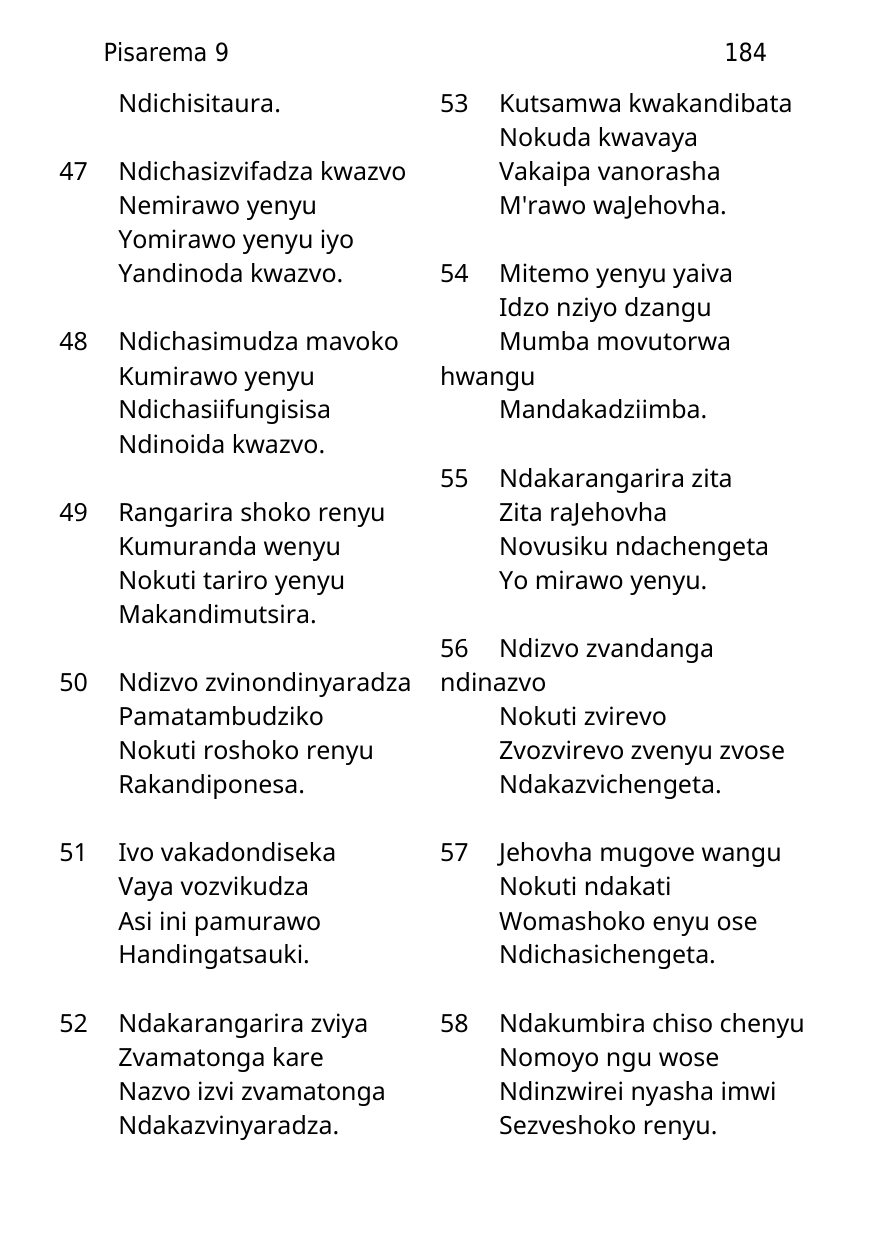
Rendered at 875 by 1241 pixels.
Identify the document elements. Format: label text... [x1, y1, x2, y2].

text Zita raJehovha [440, 494, 815, 528]
text Nokuti roshoko renyu [59, 733, 434, 767]
text 55 Ndakarangarira zita [440, 460, 815, 494]
text Nomoyo ngu wose [440, 1039, 815, 1073]
text Handingatsauki. [59, 937, 434, 971]
text Yo mirawo yenyu. [440, 562, 815, 597]
text Pamatambudziko [59, 699, 434, 733]
text Ndakazvinyaradza. [59, 1107, 434, 1142]
text Mandakadziimba. [440, 392, 815, 426]
text Zvozvirevo zvenyu zvose [440, 733, 815, 767]
text Nokuti zvirevo [440, 699, 815, 733]
text 49 Rangarira shoko renyu [59, 494, 434, 528]
text 50 Ndizvo zvinondinyaradza [59, 665, 434, 699]
text Ndichisitaura. [59, 86, 434, 120]
text 53 Kutsamwa kwakandibata [440, 86, 815, 120]
text 51 Ivo vakadondiseka [59, 835, 434, 869]
text Yandinoda kwazvo. [59, 256, 434, 290]
text Ndinzwirei nyasha imwi [440, 1073, 815, 1107]
text 56 Ndizvo zvandanga ndinazvo [440, 631, 815, 699]
text M'rawo waJehovha. [440, 188, 815, 222]
text Asi ini pamurawo [59, 903, 434, 937]
text Ndichasiifungisisa [59, 392, 434, 426]
text Nemirawo yenyu [59, 188, 434, 222]
text Rakandiponesa. [59, 767, 434, 801]
text 47 Ndichasizvifadza kwazvo [59, 154, 434, 188]
text 58 Ndakumbira chiso chenyu [440, 1005, 815, 1039]
text Vaya vozvikudza [59, 869, 434, 903]
text Nazvo izvi zvamatonga [59, 1073, 434, 1107]
text Makandimutsira. [59, 597, 434, 631]
text 52 Ndakarangarira zviya [59, 1005, 434, 1039]
text Kumuranda wenyu [59, 528, 434, 562]
text 57 Jehovha mugove wangu [440, 835, 815, 869]
text Novusiku ndachengeta [440, 528, 815, 562]
text Mumba movutorwa hwangu [440, 324, 815, 392]
text 48 Ndichasimudza mavoko [59, 324, 434, 358]
text Nokuda kwavaya [440, 120, 815, 154]
text Zvamatonga kare [59, 1039, 434, 1073]
text 54 Mitemo yenyu yaiva [440, 256, 815, 290]
text Womashoko enyu ose [440, 903, 815, 937]
text Kumirawo yenyu [59, 358, 434, 392]
text Ndinoida kwazvo. [59, 426, 434, 460]
text Ndakazvichengeta. [440, 767, 815, 801]
text Nokuti ndakati [440, 869, 815, 903]
text Yomirawo yenyu iyo [59, 222, 434, 256]
text Nokuti tariro yenyu [59, 562, 434, 597]
text Idzo nziyo dzangu [440, 290, 815, 324]
text Ndichasichengeta. [440, 937, 815, 971]
text Sezveshoko renyu. [440, 1107, 815, 1142]
text Vakaipa vanorasha [440, 154, 815, 188]
